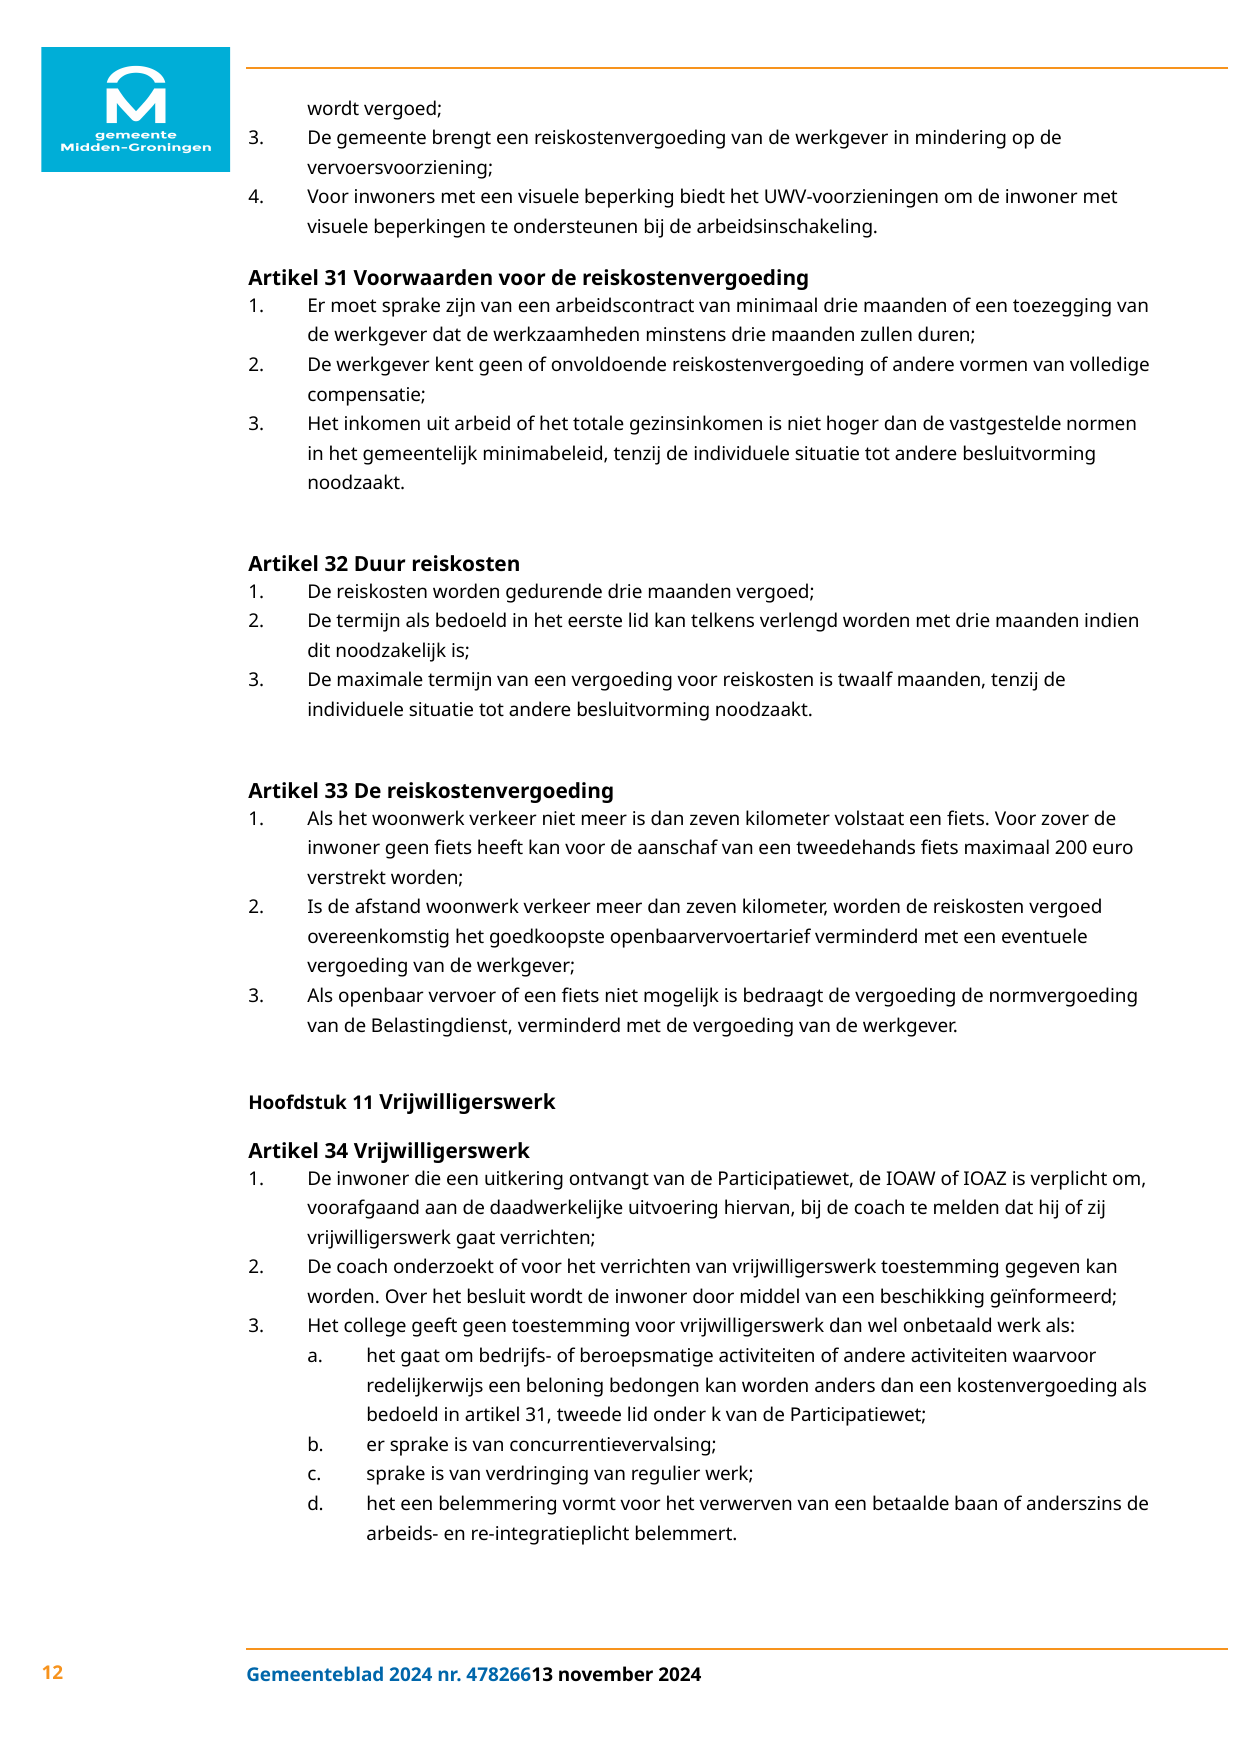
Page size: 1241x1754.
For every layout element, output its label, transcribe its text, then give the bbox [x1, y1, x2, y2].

list Voor inwoners met een visuele beperking biedt het UWV-voorzieningen om de inwoner met visuele beperkingen te ondersteunen bij de arbeidsinschakeling. [248, 183, 1152, 239]
list het een belemmering vormt voor het verwerven van een betaalde baan of anderszins de arbeids- en re-integratieplicht belemmert. [307, 1490, 1152, 1545]
list Het inkomen uit arbeid of het totale gezinsinkomen is niet hoger dan de vastgestelde normen in het gemeentelijk minimabeleid, tenzij de individuele situatie tot andere besluitvorming noodzaakt. [248, 410, 1152, 495]
list er sprake is van concurrentievervalsing; [307, 1431, 1152, 1457]
text Hoofdstuk 11 Vrijwilligerswerk [248, 1087, 1152, 1115]
picture [108, 66, 164, 82]
list De coach onderzoekt of voor het verrichten van vrijwilligerswerk toestemming gegeven kan worden. Over het besluit wordt de inwoner door middel van een beschikking geïnformeerd; [248, 1253, 1152, 1309]
text Artikel 34 Vrijwilligerswerk [248, 1136, 1152, 1165]
text Artikel 33 De reiskostenvergoeding [248, 776, 1152, 805]
text Artikel 31 Voorwaarden voor de reiskostenvergoeding [248, 263, 1152, 292]
list De reiskosten worden gedurende drie maanden vergoed; [248, 578, 1152, 604]
list Als het woonwerk verkeer niet meer is dan zeven kilometer volstaat een fiets. Voor zover de inwoner geen fiets heeft kan voor de aanschaf van een tweedehands fiets maximaal 200 euro verstrekt worden; [248, 805, 1152, 889]
picture [107, 89, 165, 122]
list wordt vergoed; [248, 95, 1152, 121]
list Het college geeft geen toestemming voor vrijwilligerswerk dan wel onbetaald werk als: [248, 1313, 1152, 1338]
list De gemeente brengt een reiskostenvergoeding van de werkgever in mindering op de vervoersvoorziening; [248, 124, 1152, 180]
picture [184, 146, 190, 153]
list De termijn als bedoeld in het eerste lid kan telkens verlengd worden met drie maanden indien dit noodzakelijk is; [248, 607, 1152, 663]
list sprake is van verdringing van regulier werk; [307, 1461, 1152, 1486]
list Is de afstand woonwerk verkeer meer dan zeven kilometer, worden de reiskosten vergoed overeenkomstig het goedkoopste openbaarvervoertarief verminderd met een eventuele vergoeding van de werkgever; [248, 893, 1152, 978]
list De inwoner die een uitkering ontvangt van de Participatiewet, de IOAW of IOAZ is verplicht om, voorafgaand aan de daadwerkelijke uitvoering hiervan, bij de coach te melden dat hij of zij vrijwilligerswerk gaat verrichten; [248, 1165, 1152, 1249]
list het gaat om bedrijfs- of beroepsmatige activiteiten of andere activiteiten waarvoor redelijkerwijs een beloning bedongen kan worden anders dan een kostenvergoeding als bedoeld in artikel 31, tweede lid onder k van de Participatiewet; [307, 1342, 1152, 1427]
list Er moet sprake zijn van een arbeidscontract van minimaal drie maanden of een toezegging van de werkgever dat de werkzaamheden minstens drie maanden zullen duren; [248, 292, 1152, 347]
list De werkgever kent geen of onvoldoende reiskostenvergoeding of andere vormen van volledige compensatie; [248, 351, 1152, 406]
list Als openbaar vervoer of een fiets niet mogelijk is bedraagt de vergoeding de normvergoeding van de Belastingdienst, verminderd met de vergoeding van de werkgever. [248, 982, 1152, 1037]
list De maximale termijn van een vergoeding voor reiskosten is twaalf maanden, tenzij de individuele situatie tot andere besluitvorming noodzaakt. [248, 667, 1152, 722]
text Artikel 32 Duur reiskosten [248, 549, 1152, 578]
